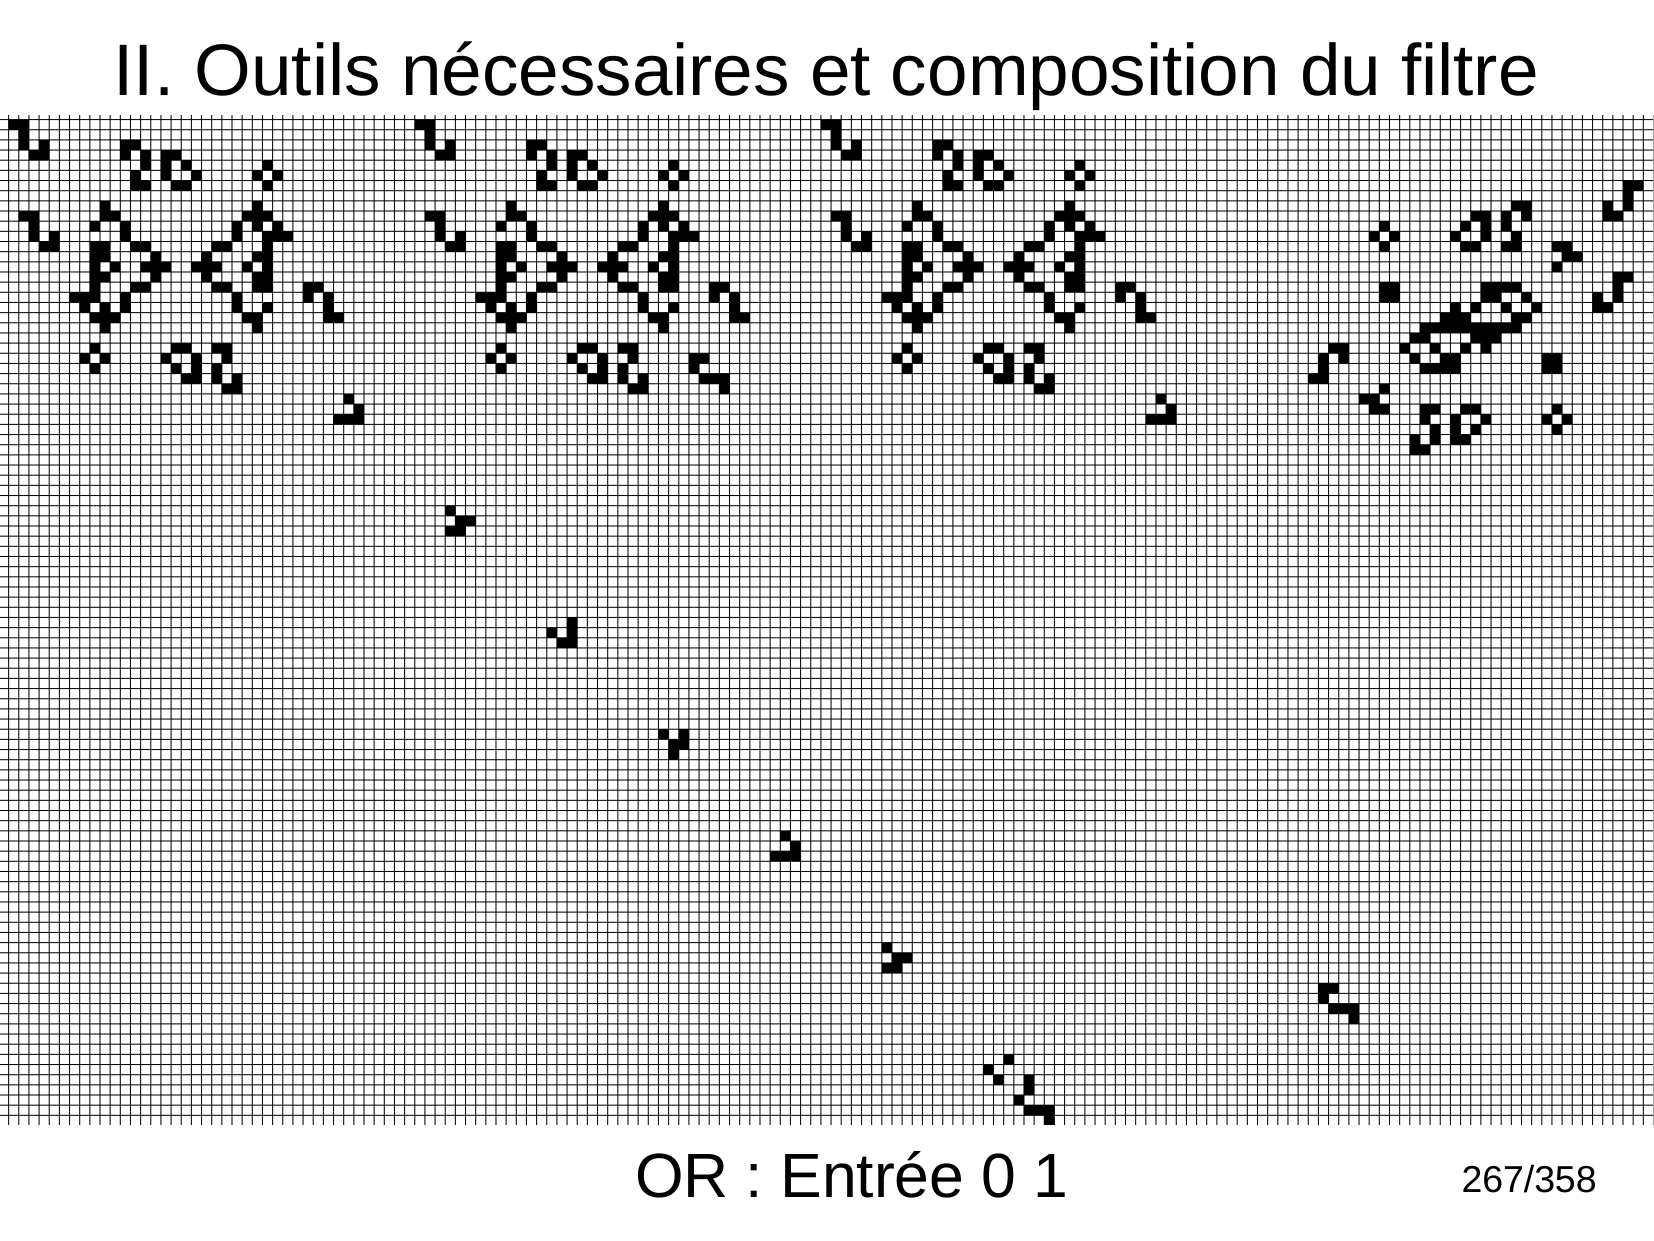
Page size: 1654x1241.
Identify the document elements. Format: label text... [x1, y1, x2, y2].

text_box OR : Entrée 0 1 [620, 1133, 1084, 1219]
title II. Outils nécessaires et composition du filtre [82, 0, 1571, 174]
picture [0, 115, 1654, 1125]
text_box <number>/358 [1446, 1151, 1654, 1209]
